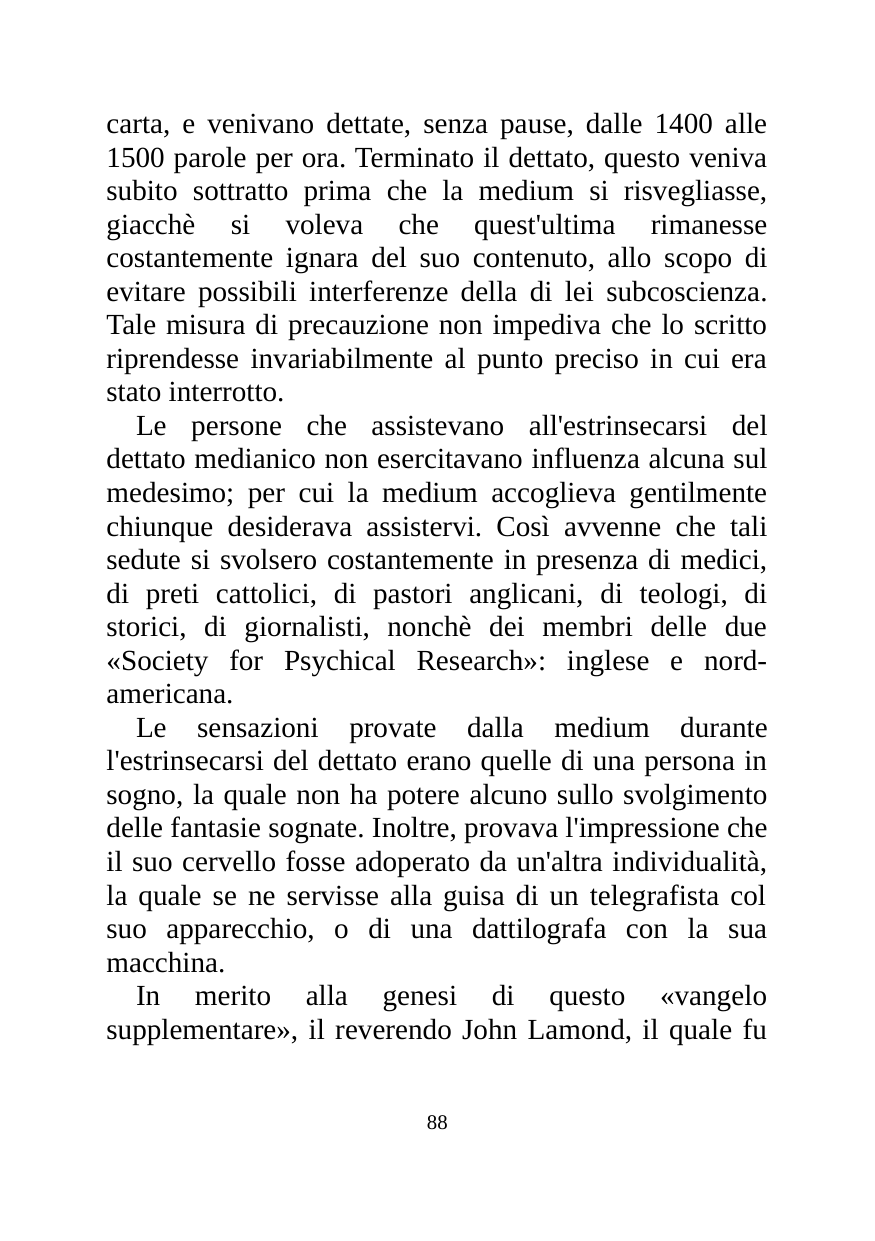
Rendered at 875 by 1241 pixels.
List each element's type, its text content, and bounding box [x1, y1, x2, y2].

text In merito alla genesi di questo «vangelo supplementare», il reverendo John Lamond, il quale fu [106, 978, 768, 1045]
text carta, e venivano dettate, senza pause, dalle 1400 alle 1500 parole per ora. Terminato il dettato, questo veniva subito sottratto prima che la medium si risvegliasse, giacchè si voleva che quest'ultima rimanesse costantemente ignara del suo contenuto, allo scopo di evitare possibili interferenze della di lei subcoscienza. Tale misura di precauzione non impediva che lo scritto riprendesse invariabilmente al punto preciso in cui era stato interrotto. [106, 106, 768, 408]
text Le sensazioni provate dalla medium durante l'estrinsecarsi del dettato erano quelle di una persona in sogno, la quale non ha potere alcuno sullo svolgimento delle fantasie sognate. Inoltre, provava l'impressione che il suo cervello fosse adoperato da un'altra individualità, la quale se ne servisse alla guisa di un telegrafista col suo apparecchio, o di una dattilografa con la sua macchina. [106, 710, 768, 978]
text Le persone che assistevano all'estrinsecarsi del dettato medianico non esercitavano influenza alcuna sul medesimo; per cui la medium accoglieva gentilmente chiunque desiderava assistervi. Così avvenne che tali sedute si svolsero costantemente in presenza di medici, di preti cattolici, di pastori anglicani, di teologi, di storici, di giornalisti, nonchè dei membri delle due «Society for Psychical Research»: inglese e nord-americana. [106, 408, 768, 710]
